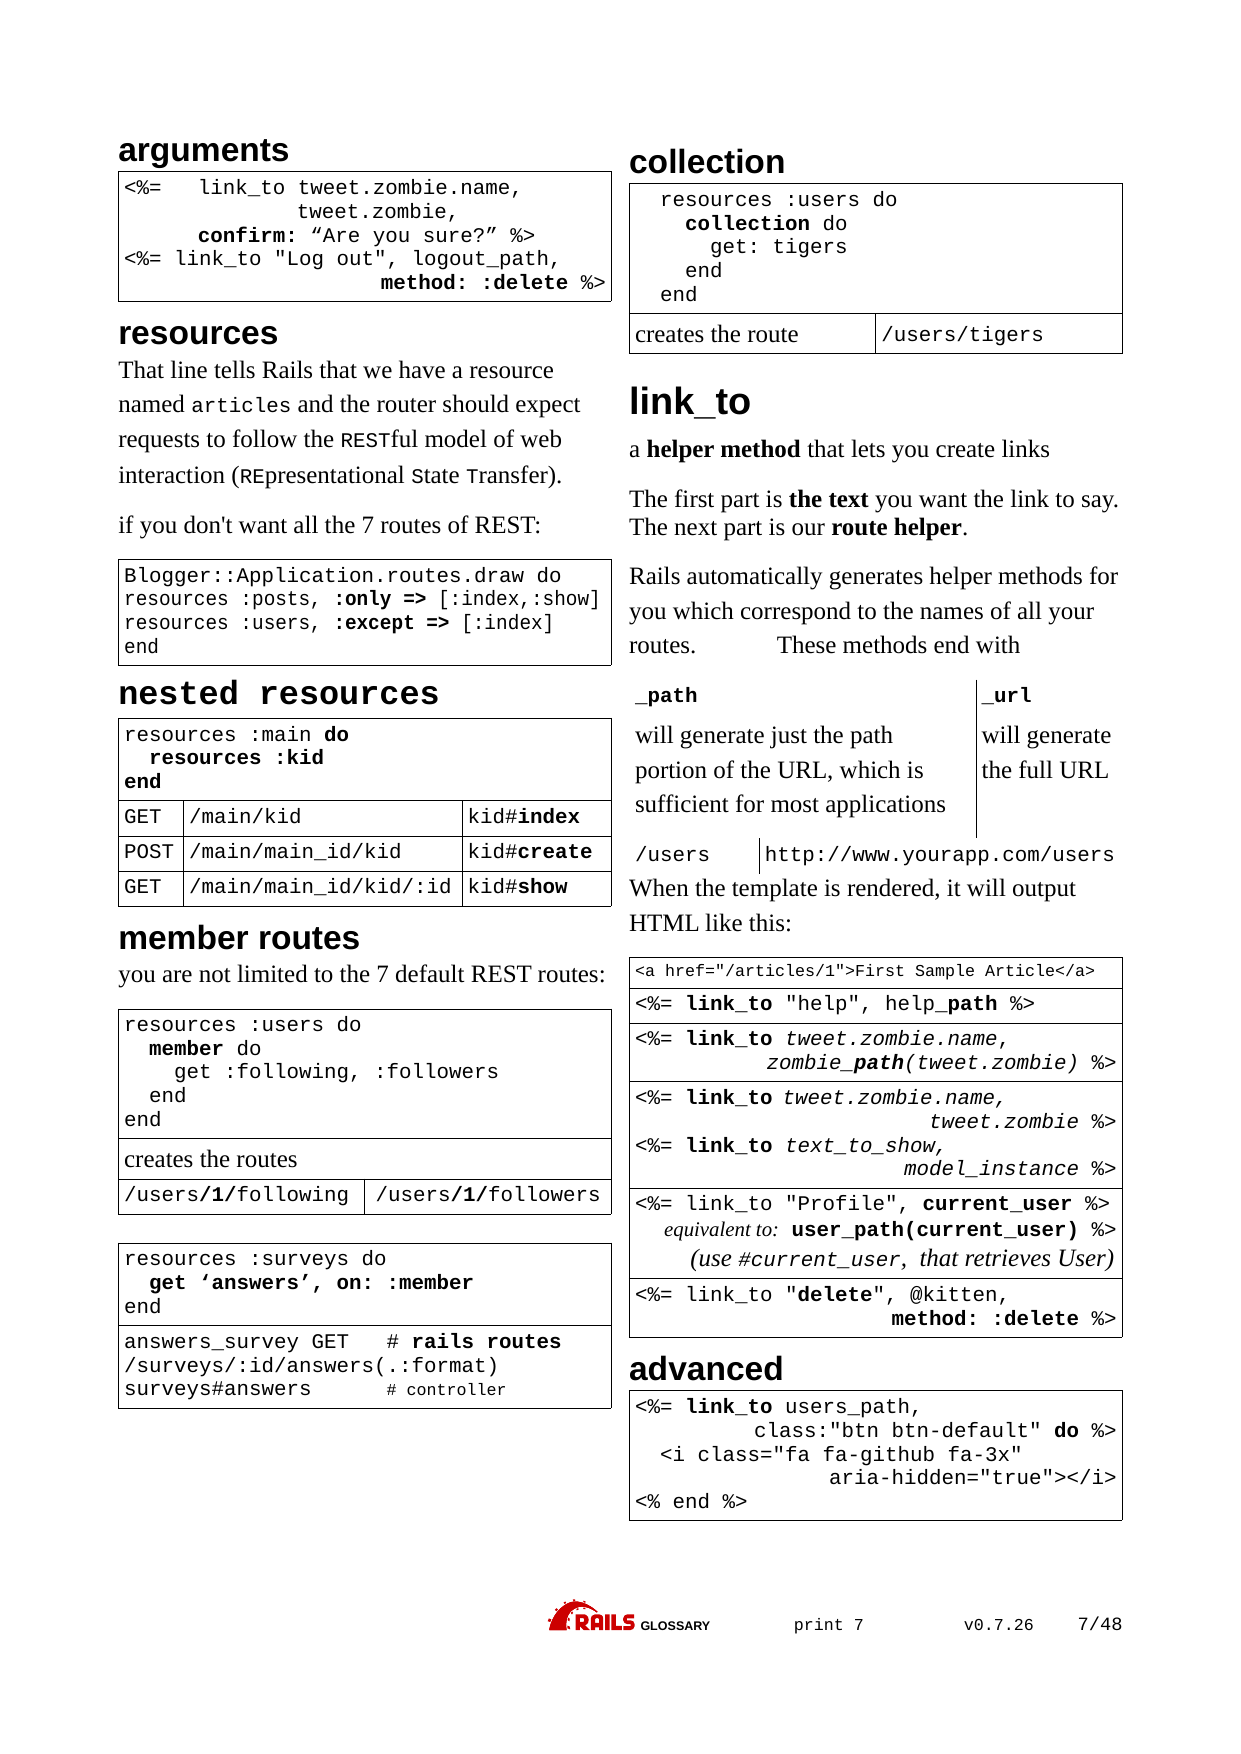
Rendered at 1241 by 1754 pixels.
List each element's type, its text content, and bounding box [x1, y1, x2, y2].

subtitle link_to [629, 378, 1122, 422]
subtitle nested resources [118, 677, 611, 715]
table_header resources :users do member do get :following, :followers end end [119, 1010, 611, 1138]
table_cell /users/1/following [119, 1180, 364, 1214]
table_header _path [629, 680, 976, 714]
table_header Blogger::Application.routes.draw do resources :posts, :only => [:index,:show] resources :users, :except => [:index] end [119, 560, 611, 665]
subtitle collection [629, 142, 1122, 180]
table_cell <%= link_to tweet.zombie.name, tweet.zombie %> <%= link_to text_to_show, model_instance %> [630, 1082, 1122, 1188]
table_cell /users/1/followers [365, 1180, 611, 1214]
table_cell POST [119, 837, 183, 871]
table_cell /main/main_id/kid [184, 837, 462, 871]
table_cell creates the routes [119, 1139, 611, 1178]
text That line tells Rails that we have a resource named articles and the router should expect requests to follow the RESTful model of web interaction (REpresentational State Transfer). [118, 355, 611, 489]
table_header <a href="/articles/1">First Sample Article</a> [630, 958, 1122, 987]
table_cell kid#create [463, 837, 611, 871]
table_cell kid#show [463, 872, 611, 906]
table_header _url [977, 680, 1122, 714]
table_cell GET [119, 872, 183, 906]
subtitle advanced [629, 1349, 1122, 1387]
table_cell /main/main_id/kid/:id [184, 872, 462, 906]
table_cell GET [119, 801, 183, 836]
subtitle arguments [118, 130, 611, 168]
table_cell kid#index [463, 801, 611, 836]
text a helper method that lets you create links [629, 434, 1122, 463]
table_cell /main/kid [184, 801, 462, 836]
table_cell <%= link_to "delete", @kitten, method: :delete %> [630, 1279, 1122, 1337]
subtitle resources [118, 313, 611, 352]
table_header <%= link_to tweet.zombie.name, tweet.zombie, confirm: “Are you sure?” %> <%= link_to "Log out", logout_path, method: :delete %> [119, 172, 611, 301]
text Rails automatically generates helper methods for you which correspond to the names of all your routes. These methods end with [629, 561, 1122, 659]
text The first part is the text you want the link to say. [629, 484, 1122, 512]
table_header resources :surveys do get ‘answers’, on: :member end [119, 1244, 611, 1325]
table_cell <%= link_to tweet.zombie.name, zombie_path(tweet.zombie) %> [630, 1024, 1122, 1081]
subtitle member routes [118, 918, 611, 956]
text When the template is rendered, it will output HTML like this: [629, 873, 1122, 937]
table_cell <%= link_to "help", help_path %> [630, 989, 1122, 1023]
table_cell /users [629, 838, 759, 873]
text The next part is our route helper. [629, 512, 1122, 541]
table_cell http://www.yourapp.com/users [760, 838, 1122, 873]
table_header <%= link_to users_path, class:"btn btn-default" do %> <i class="fa fa-github fa-3x" aria-hidden="true"></i> <% end %> [630, 1391, 1122, 1520]
table_cell will generate the full URL [977, 715, 1122, 838]
text you are not limited to the 7 default REST routes: [118, 959, 611, 988]
table_cell will generate just the path portion of the URL, which is sufficient for most applications [629, 715, 976, 838]
text if you don't want all the 7 routes of REST: [118, 510, 611, 538]
table_cell creates the route [630, 314, 875, 353]
table_cell answers_survey GET # rails routes /surveys/:id/answers(.:format) surveys#answers # controller [119, 1326, 611, 1408]
table_cell <%= link_to "Profile", current_user %> equivalent to: user_path(current_user) %> (use #current_user, that retrieves User) [630, 1189, 1122, 1278]
table_cell /users/tigers [876, 314, 1122, 353]
table_header resources :users do collection do get: tigers end end [630, 184, 1122, 313]
table_header resources :main do resources :kid end [119, 719, 611, 800]
